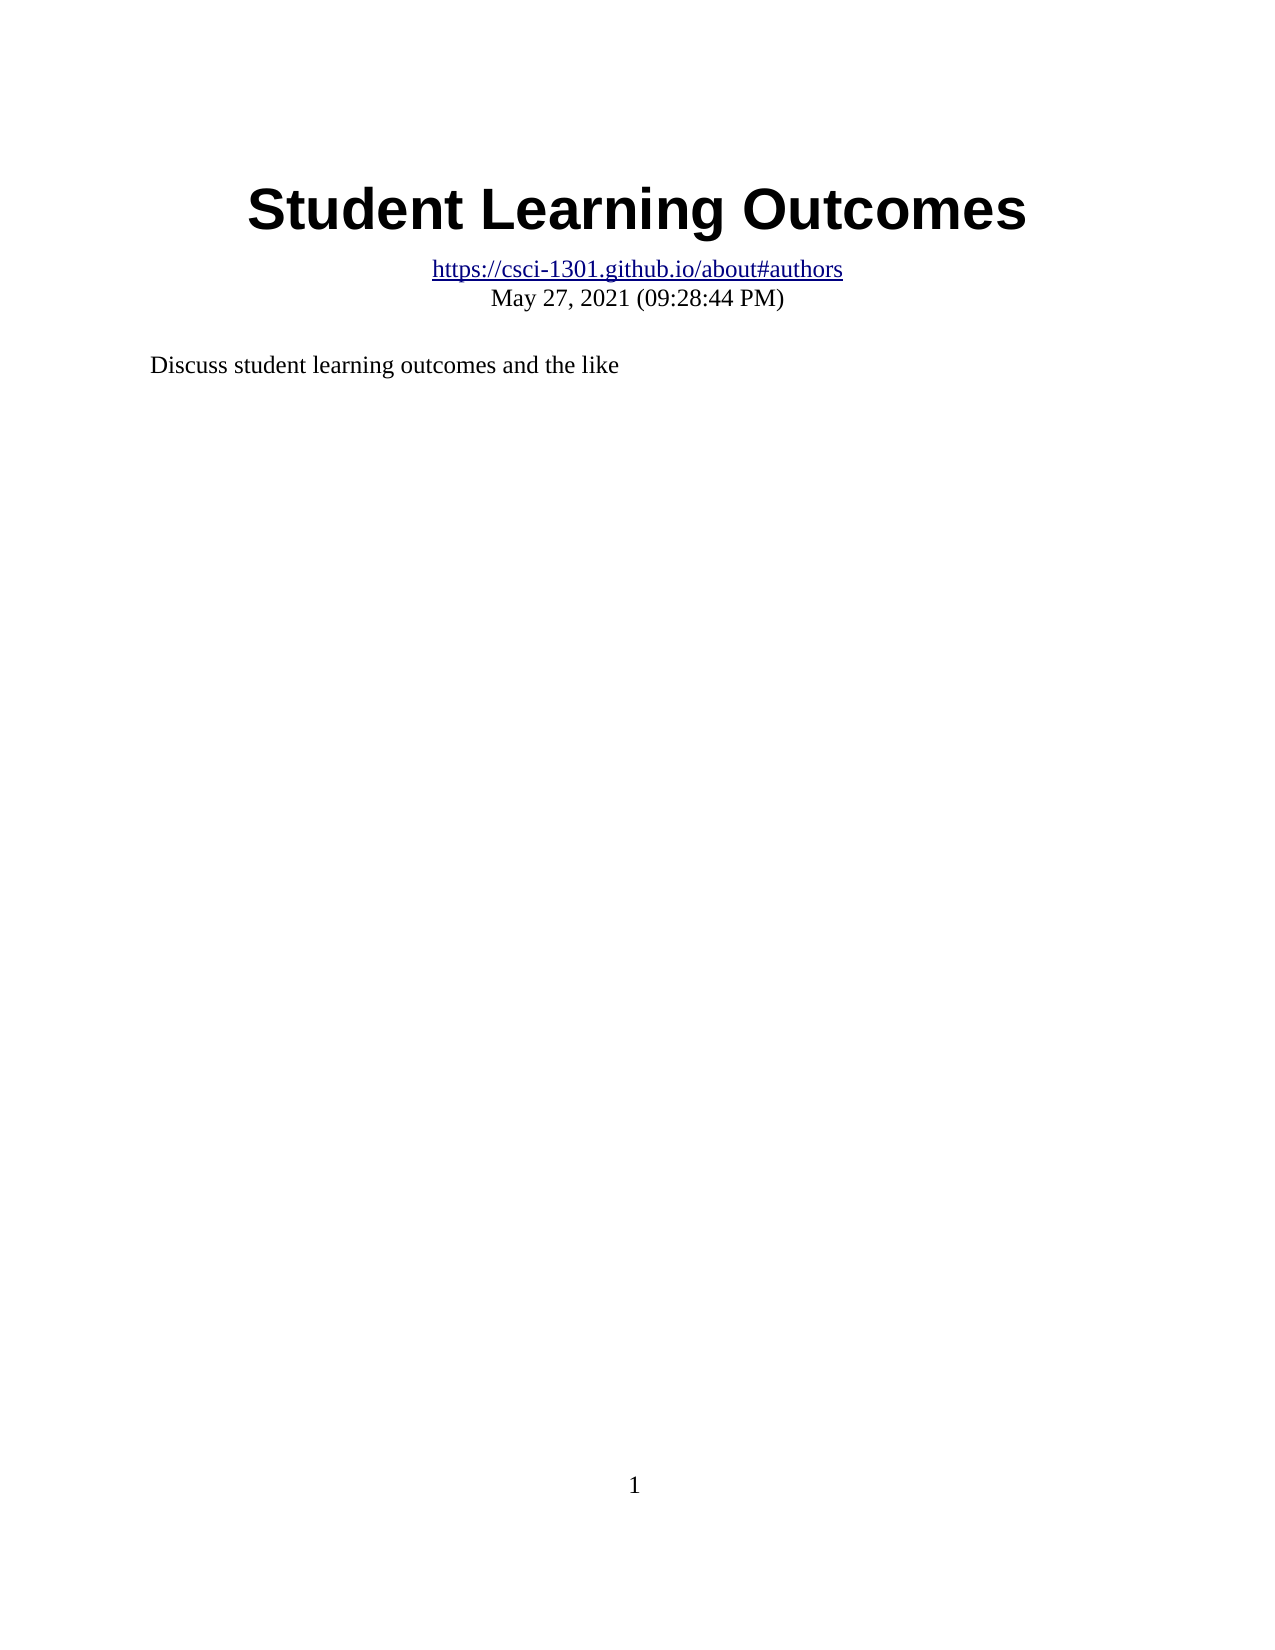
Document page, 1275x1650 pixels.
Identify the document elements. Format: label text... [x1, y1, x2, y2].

text Discuss student learning outcomes and the like [150, 350, 1125, 378]
title Student Learning Outcomes [150, 175, 1125, 242]
text https://csci-1301.github.io/about#authors [150, 254, 1125, 283]
text May 27, 2021 (09:28:44 PM) [150, 283, 1125, 312]
